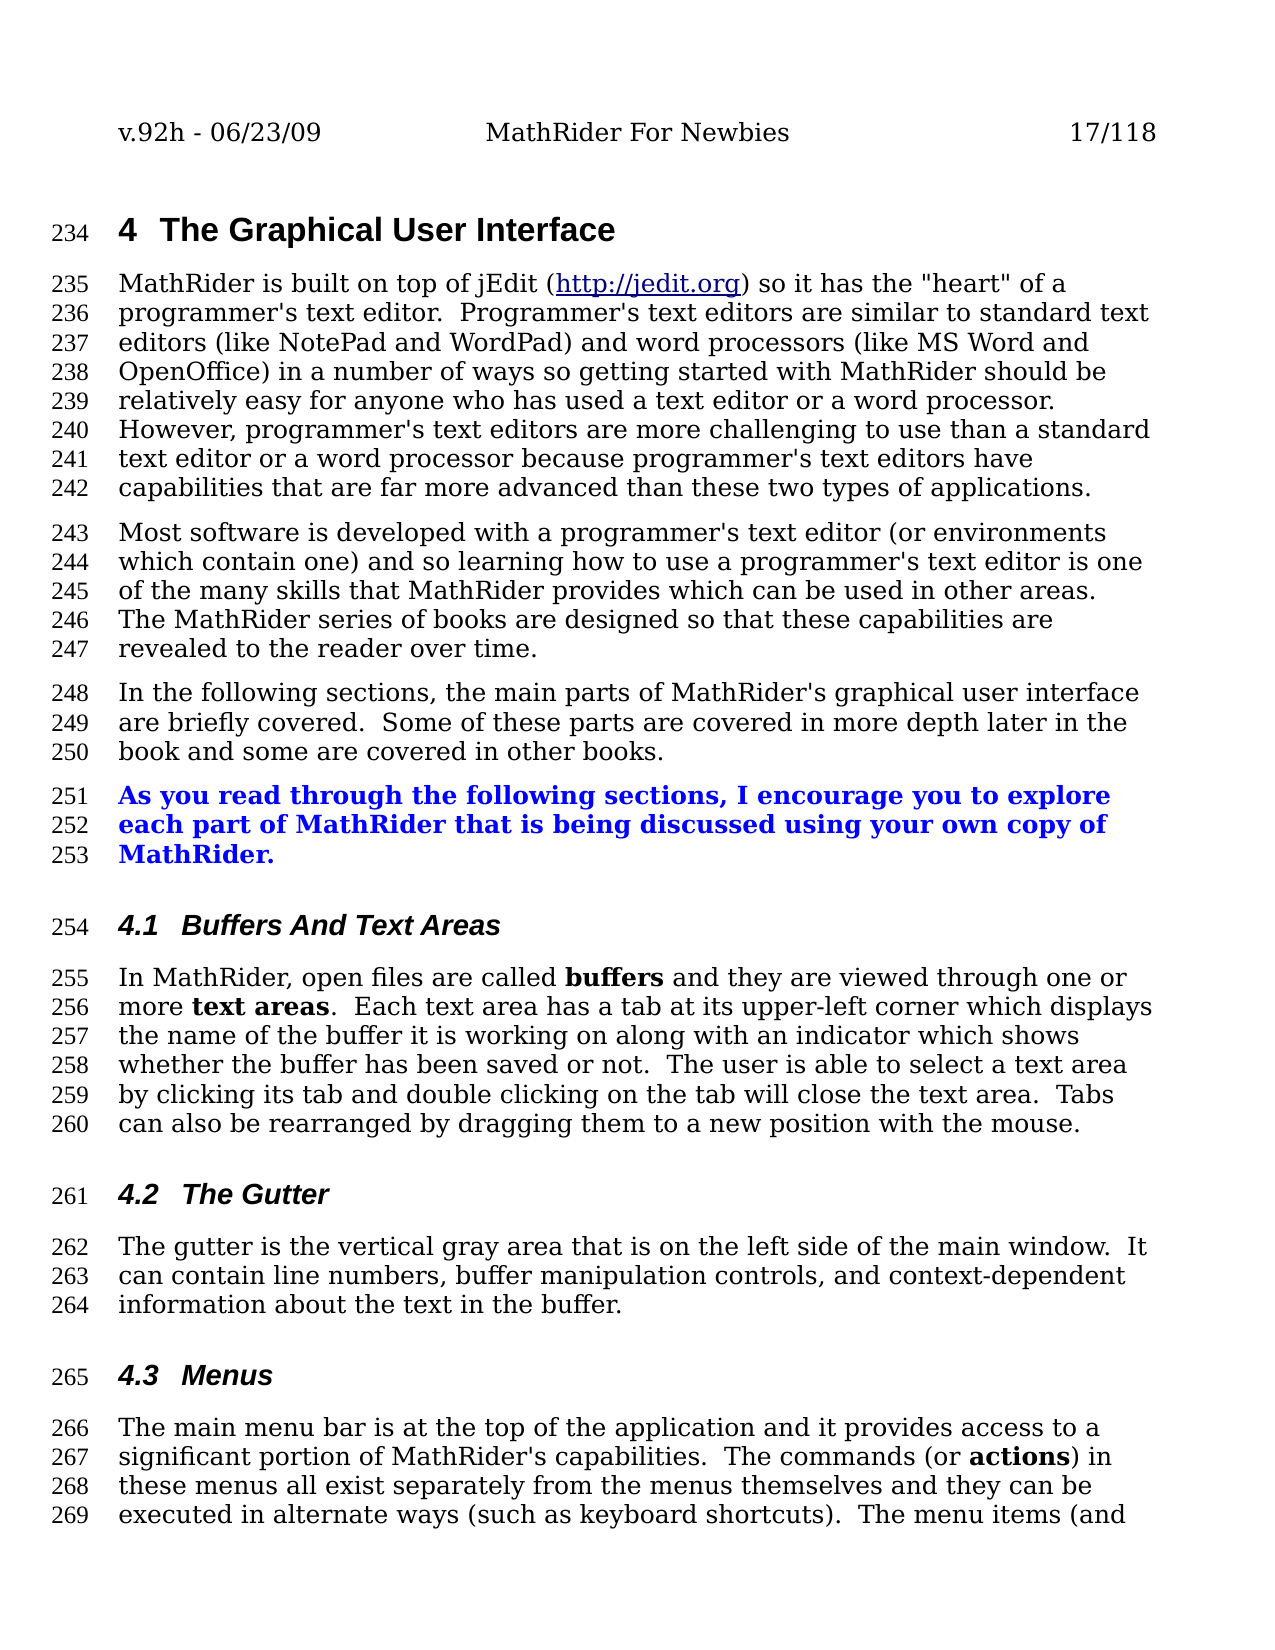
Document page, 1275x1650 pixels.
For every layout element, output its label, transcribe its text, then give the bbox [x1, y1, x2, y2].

subtitle Buffers And Text Areas [118, 908, 1157, 942]
text Most software is developed with a programmer's text editor (or environments which contain one) and so learning how to use a programmer's text editor is one of the many skills that MathRider provides which can be used in other areas. The MathRider series of books are designed so that these capabilities are revealed to the reader over time. [118, 518, 1157, 663]
text In the following sections, the main parts of MathRider's graphical user interface are briefly covered. Some of these parts are covered in more depth later in the book and some are covered in other books. [118, 678, 1157, 766]
text In MathRider, open files are called buffers and they are viewed through one or more text areas. Each text area has a tab at its upper-left corner which displays the name of the buffer it is working on along with an indicator which shows whether the buffer has been saved or not. The user is able to select a text area by clicking its tab and double clicking on the tab will close the text area. Tabs can also be rearranged by dragging them to a new position with the mouse. [118, 963, 1157, 1138]
subtitle The Graphical User Interface [118, 210, 1157, 248]
text As you read through the following sections, I encourage you to explore each part of MathRider that is being discussed using your own copy of MathRider. [118, 781, 1157, 869]
text The main menu bar is at the top of the application and it provides access to a significant portion of MathRider's capabilities. The commands (or actions) in these menus all exist separately from the menus themselves and they can be executed in alternate ways (such as keyboard shortcuts). The menu items (and [118, 1413, 1157, 1529]
text MathRider is built on top of jEdit (http://jedit.org) so it has the "heart" of a programmer's text editor. Programmer's text editors are similar to standard text editors (like NotePad and WordPad) and word processors (like MS Word and OpenOffice) in a number of ways so getting started with MathRider should be relatively easy for anyone who has used a text editor or a word processor. However, programmer's text editors are more challenging to use than a standard text editor or a word processor because programmer's text editors have capabilities that are far more advanced than these two types of applications. [118, 269, 1157, 503]
text The gutter is the vertical gray area that is on the left side of the main window. It can contain line numbers, buffer manipulation controls, and context-dependent information about the text in the buffer. [118, 1232, 1157, 1319]
subtitle Menus [118, 1358, 1157, 1392]
subtitle The Gutter [118, 1177, 1157, 1211]
